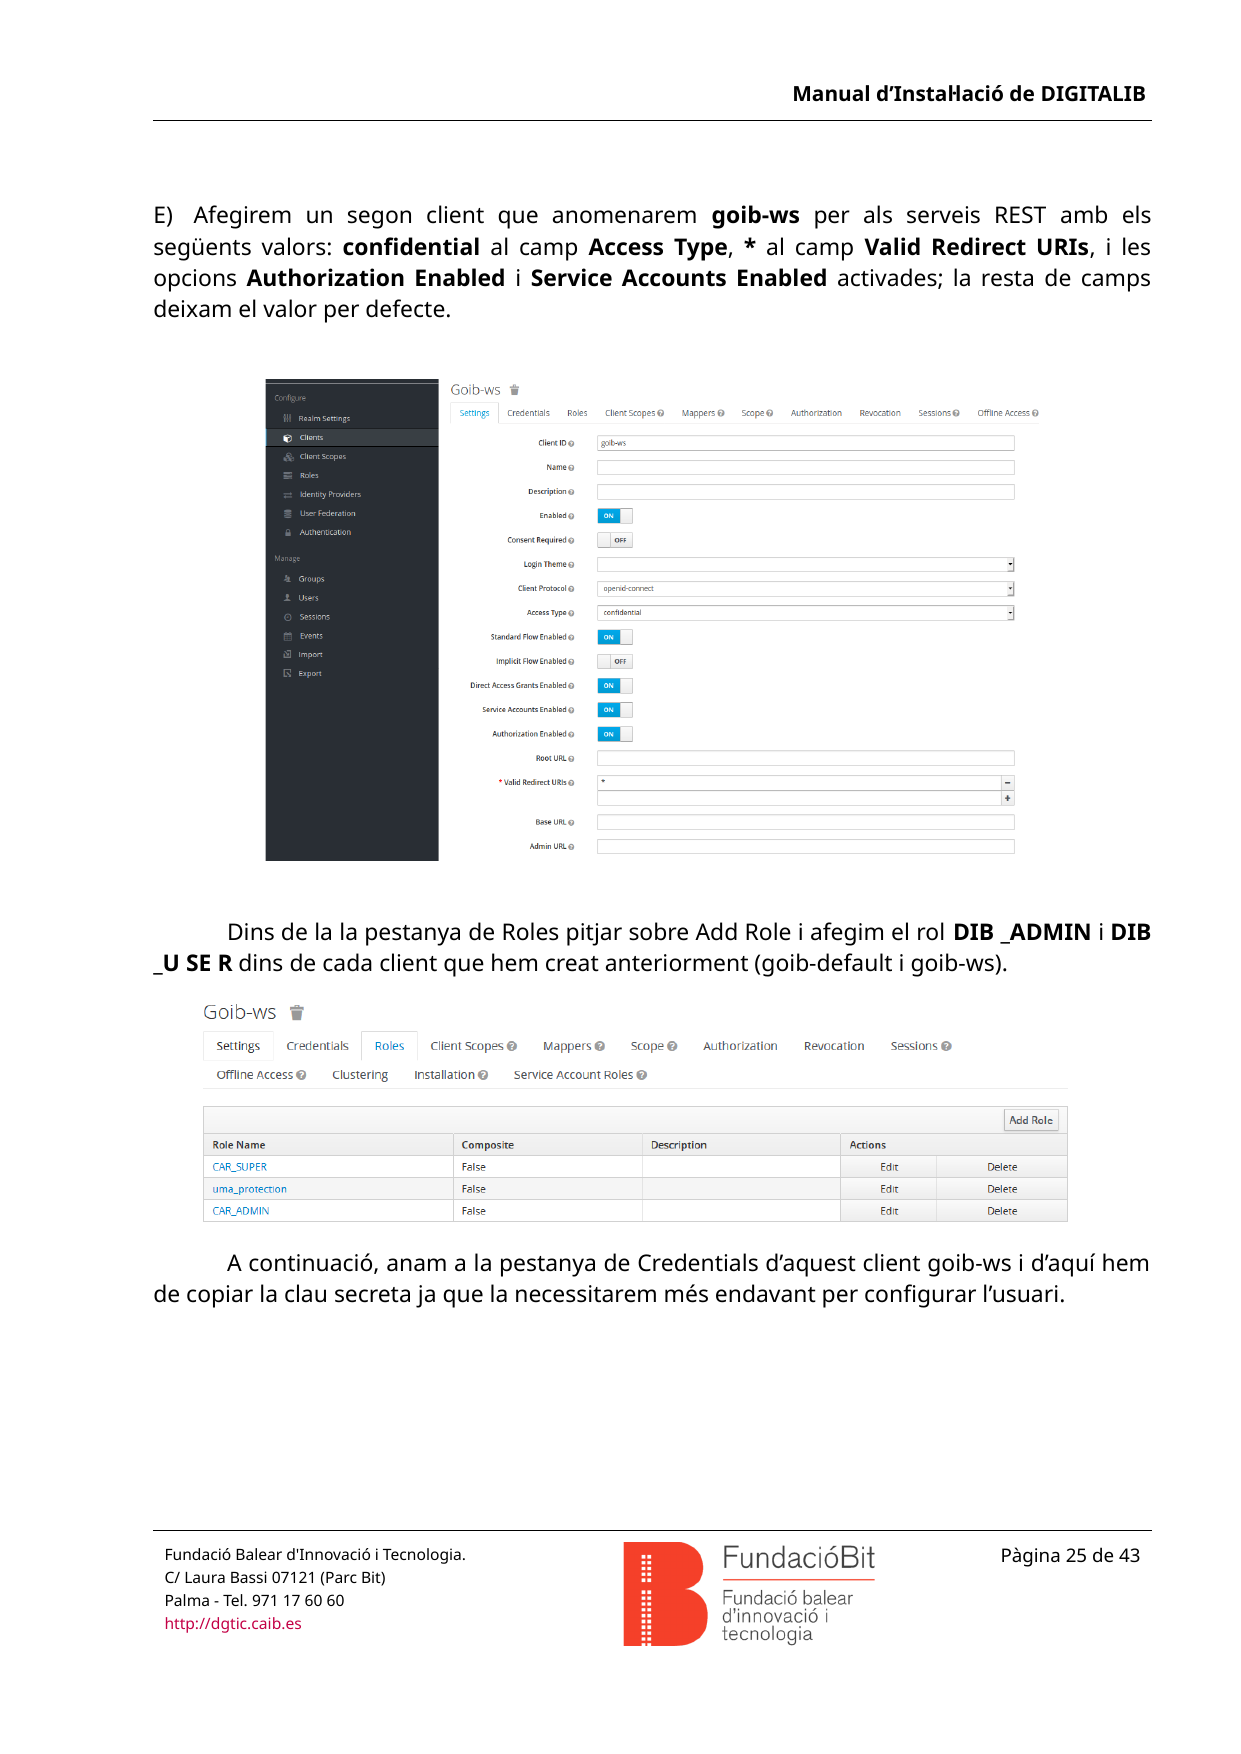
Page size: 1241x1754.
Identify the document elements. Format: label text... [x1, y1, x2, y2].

list Afegirem un segon client que anomenarem goib-ws per als serveis REST amb els següents valors: confidential al camp Access Type, * al camp Valid Redirect URIs, i les opcions Authorization Enabled i Service Accounts Enabled activades; la resta de camps deixam el valor per defecte. [153, 199, 1152, 324]
list Dins de la la pestanya de Roles pitjar sobre Add Role i afegim el rol DIB _ADMIN i DIB _U SE R dins de cada client que hem creat anteriorment (goib-default i goib-ws). [153, 916, 1152, 978]
picture [188, 989, 1075, 1236]
picture [265, 379, 1039, 861]
picture [623, 1542, 875, 1646]
list A continuació, anam a la pestanya de Credentials d’aquest client goib-ws i d’aquí hem de copiar la clau secreta ja que la necessitarem més endavant per configurar l’usuari. [153, 1247, 1152, 1309]
